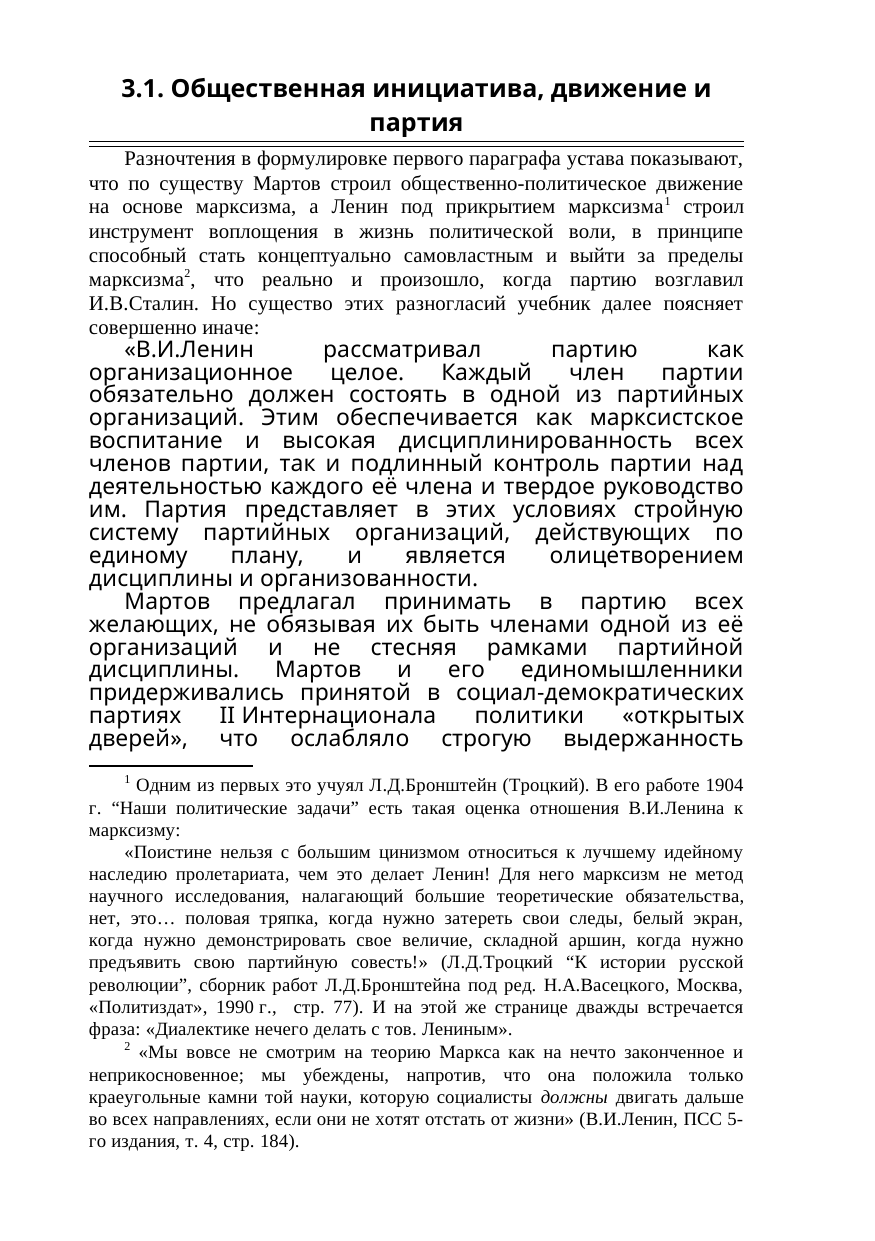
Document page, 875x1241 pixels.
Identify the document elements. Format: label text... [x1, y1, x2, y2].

text Одним из первых это учуял Л.Д.Бронштейн (Троцкий). В его работе 1904 г. “Наши политические задачи” есть такая оценка отношения В.И.Ленина к марксизму: [89, 772, 744, 840]
text Разночтения в формулировке первого параграфа устава показывают, что по существу Мартов строил общественно-политическое движение на основе марксизма, а Ленин под прикрытием марксизма строил инструмент воплощения в жизнь политической воли, в принципе способный стать концептуально самовластным и выйти за пределы марксизма, что реально и произошло, когда партию возглавил И.В.Сталин. Но существо этих разногласий учебник далее поясняет совершенно иначе: [89, 147, 744, 339]
text «В.И.Ленин рассматривал партию как организационное целое. Каждый член партии обязательно должен состоять в одной из партийных организаций. Этим обеспечивается как марксистское воспитание и высокая дисциплинированность всех членов партии, так и подлинный контроль партии над деятельностью каждого её члена и твердое руководство им. Партия представляет в этих условиях стройную систему партийных организаций, действующих по единому плану, и является олицетворением дисциплины и организованности. [89, 339, 744, 591]
text Мартов предлагал принимать в партию всех желающих, не обязывая их быть членами одной из её организаций и не стесняя рамками партийной дисциплины. Мартов и его единомышленники придерживались принятой в социал-демократических партиях II Интернационала политики «откры­тых дверей», что ослабляло строгую выдержанность [89, 591, 744, 751]
text «Мы вовсе не смотрим на теорию Маркса как на нечто законченное и неприкосновенное; мы убеждены, напротив, что она положила только краеугольные камни той науки, которую социалисты должны двигать дальше во всех направлениях, если они не хотят отстать от жизни» (В.И.Ленин, ПСС 5-го издания, т. 4, стр. 184). [89, 1039, 744, 1152]
text «Поистине нельзя с большим цинизмом относиться к лучшему идейному наследию пролетариата, чем это делает Ленин! Для него марксизм не метод научного исследования, налагающий большие теоретические обязательст­ва, нет, это… половая тряпка, когда нужно затереть свои следы, белый экран, когда нужно демонстрировать свое вели­чие, складной аршин, когда нужно предъявить свою партий­ную совесть!» (Л.Д.Троцкий “К истории русской революции”, сборник работ Л.Д.Бронштейна под ред. Н.А.Васецкого, Москва, «Политиздат», 1990 г., стр. 77). И на этой же странице дважды встречается фраза: «Диалектике нечего делать с тов. Лениным». [89, 840, 744, 1039]
